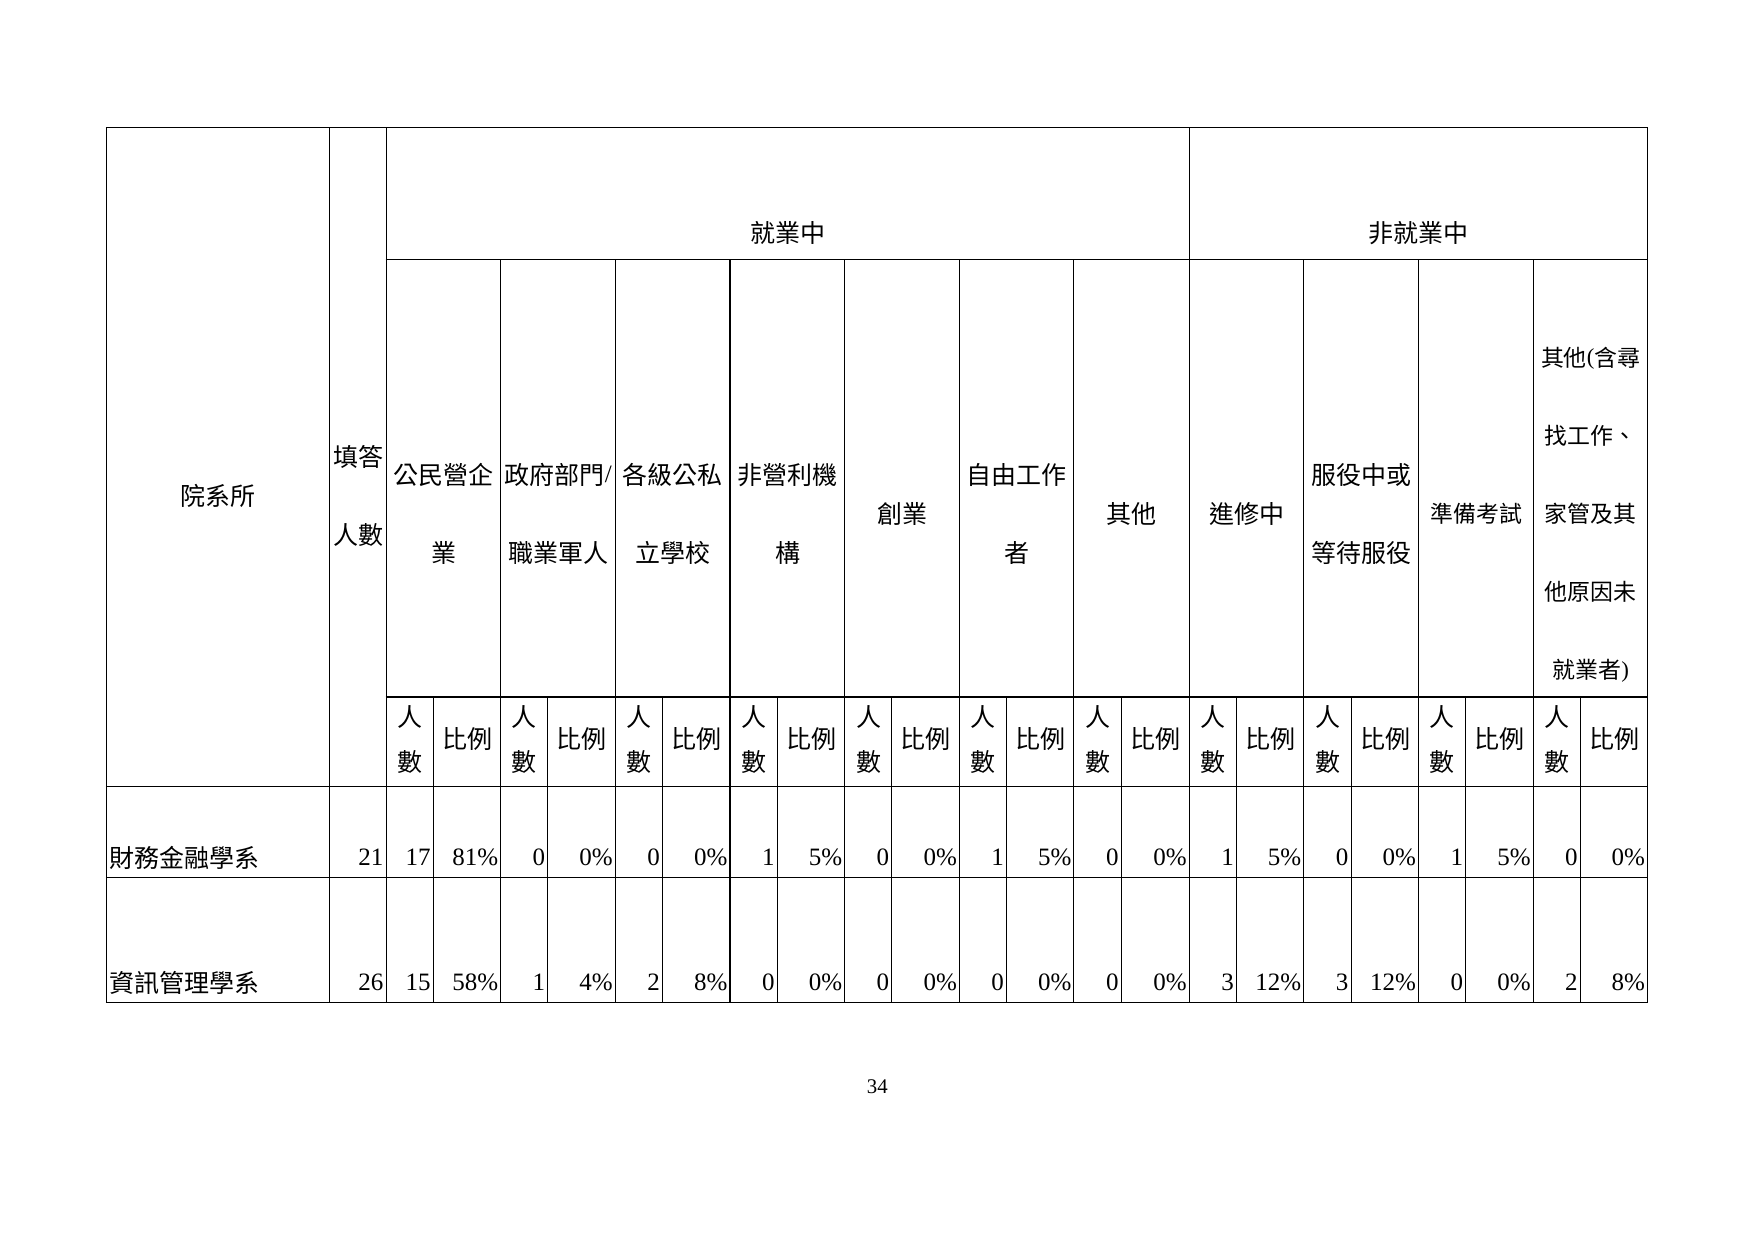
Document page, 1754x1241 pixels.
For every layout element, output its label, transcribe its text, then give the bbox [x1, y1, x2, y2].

table_cell 5% [1007, 787, 1073, 877]
table_cell 5% [1237, 787, 1303, 877]
table_cell 0 [1074, 878, 1121, 1002]
table_cell 進修中 [1190, 260, 1303, 696]
table_cell 0% [1122, 878, 1189, 1002]
table_cell 人數 [616, 698, 662, 786]
table_cell 0% [1581, 787, 1647, 877]
table_cell 0 [731, 878, 777, 1002]
table_cell 1 [501, 878, 547, 1002]
table_cell 1 [1419, 787, 1465, 877]
table_cell 5% [778, 787, 844, 877]
table_header 填答 人數 [330, 128, 386, 786]
table_cell 人數 [1534, 698, 1580, 786]
table_cell 12% [1352, 878, 1418, 1002]
table_cell 0 [1419, 878, 1465, 1002]
table_cell 0% [1122, 787, 1189, 877]
table_cell 8% [1581, 878, 1647, 1002]
table_cell 81% [434, 787, 500, 877]
table_cell 人數 [1190, 698, 1236, 786]
table_cell 比例 [1237, 698, 1303, 786]
table_cell 0% [892, 787, 959, 877]
table_cell 3 [1190, 878, 1236, 1002]
table_cell 其他 [1074, 260, 1189, 696]
table_cell 0 [501, 787, 547, 877]
table_cell 0% [778, 878, 844, 1002]
table_cell 非營利機構 [731, 260, 844, 696]
table_cell 0% [892, 878, 959, 1002]
table_cell 58% [434, 878, 500, 1002]
table_cell 人數 [1304, 698, 1351, 786]
table_cell 人數 [1419, 698, 1465, 786]
table_cell 比例 [1122, 698, 1189, 786]
table_cell 比例 [778, 698, 844, 786]
table_cell 12% [1237, 878, 1303, 1002]
table_cell 0 [845, 787, 891, 877]
table_cell 自由工作者 [960, 260, 1073, 696]
table_cell 17 [387, 787, 433, 877]
table_cell 人數 [731, 698, 777, 786]
table_cell 1 [1190, 787, 1236, 877]
table_cell 人數 [1074, 698, 1121, 786]
table_cell 其他(含尋找工作、家管及其他原因未就業者) [1534, 260, 1647, 696]
table_cell 比例 [1007, 698, 1073, 786]
table_cell 比例 [1466, 698, 1533, 786]
table_cell 各級公私立學校 [616, 260, 729, 696]
table_cell 1 [960, 787, 1006, 877]
table_cell 4% [548, 878, 615, 1002]
table_cell 政府部門/職業軍人 [501, 260, 615, 696]
table_cell 15 [387, 878, 433, 1002]
table_cell 26 [330, 878, 386, 1002]
table_cell 0% [1352, 787, 1418, 877]
table_cell 比例 [1352, 698, 1418, 786]
table_header 非就業中 [1190, 128, 1647, 259]
table_cell 比例 [892, 698, 959, 786]
table_cell 創業 [845, 260, 959, 696]
table_cell 0% [663, 787, 729, 877]
table_cell 5% [1466, 787, 1533, 877]
table_cell 準備考試 [1419, 260, 1533, 696]
table_cell 比例 [548, 698, 615, 786]
table_cell 公民營企業 [387, 260, 500, 696]
table_cell 財務金融學系 [107, 787, 329, 877]
table_cell 0% [548, 787, 615, 877]
table_cell 0 [1304, 787, 1351, 877]
table_cell 0 [845, 878, 891, 1002]
table_cell 8% [663, 878, 729, 1002]
table_cell 比例 [663, 698, 729, 786]
table_cell 0% [1007, 878, 1073, 1002]
table_cell 0% [1466, 878, 1533, 1002]
table_cell 0 [616, 787, 662, 877]
table_cell 0 [1074, 787, 1121, 877]
table_cell 人數 [387, 698, 433, 786]
table_cell 1 [731, 787, 777, 877]
table_cell 3 [1304, 878, 1351, 1002]
table_cell 比例 [1581, 698, 1647, 786]
table_cell 21 [330, 787, 386, 877]
table_cell 資訊管理學系 [107, 878, 329, 1002]
table_header 院系所 [107, 128, 329, 786]
table_cell 人數 [501, 698, 547, 786]
table_cell 人數 [960, 698, 1006, 786]
table_cell 0 [1534, 787, 1580, 877]
table_cell 比例 [434, 698, 500, 786]
table_header 就業中 [387, 128, 1189, 259]
table_cell 2 [616, 878, 662, 1002]
table_cell 人數 [845, 698, 891, 786]
table_cell 服役中或等待服役 [1304, 260, 1418, 696]
table_cell 0 [960, 878, 1006, 1002]
table_cell 2 [1534, 878, 1580, 1002]
